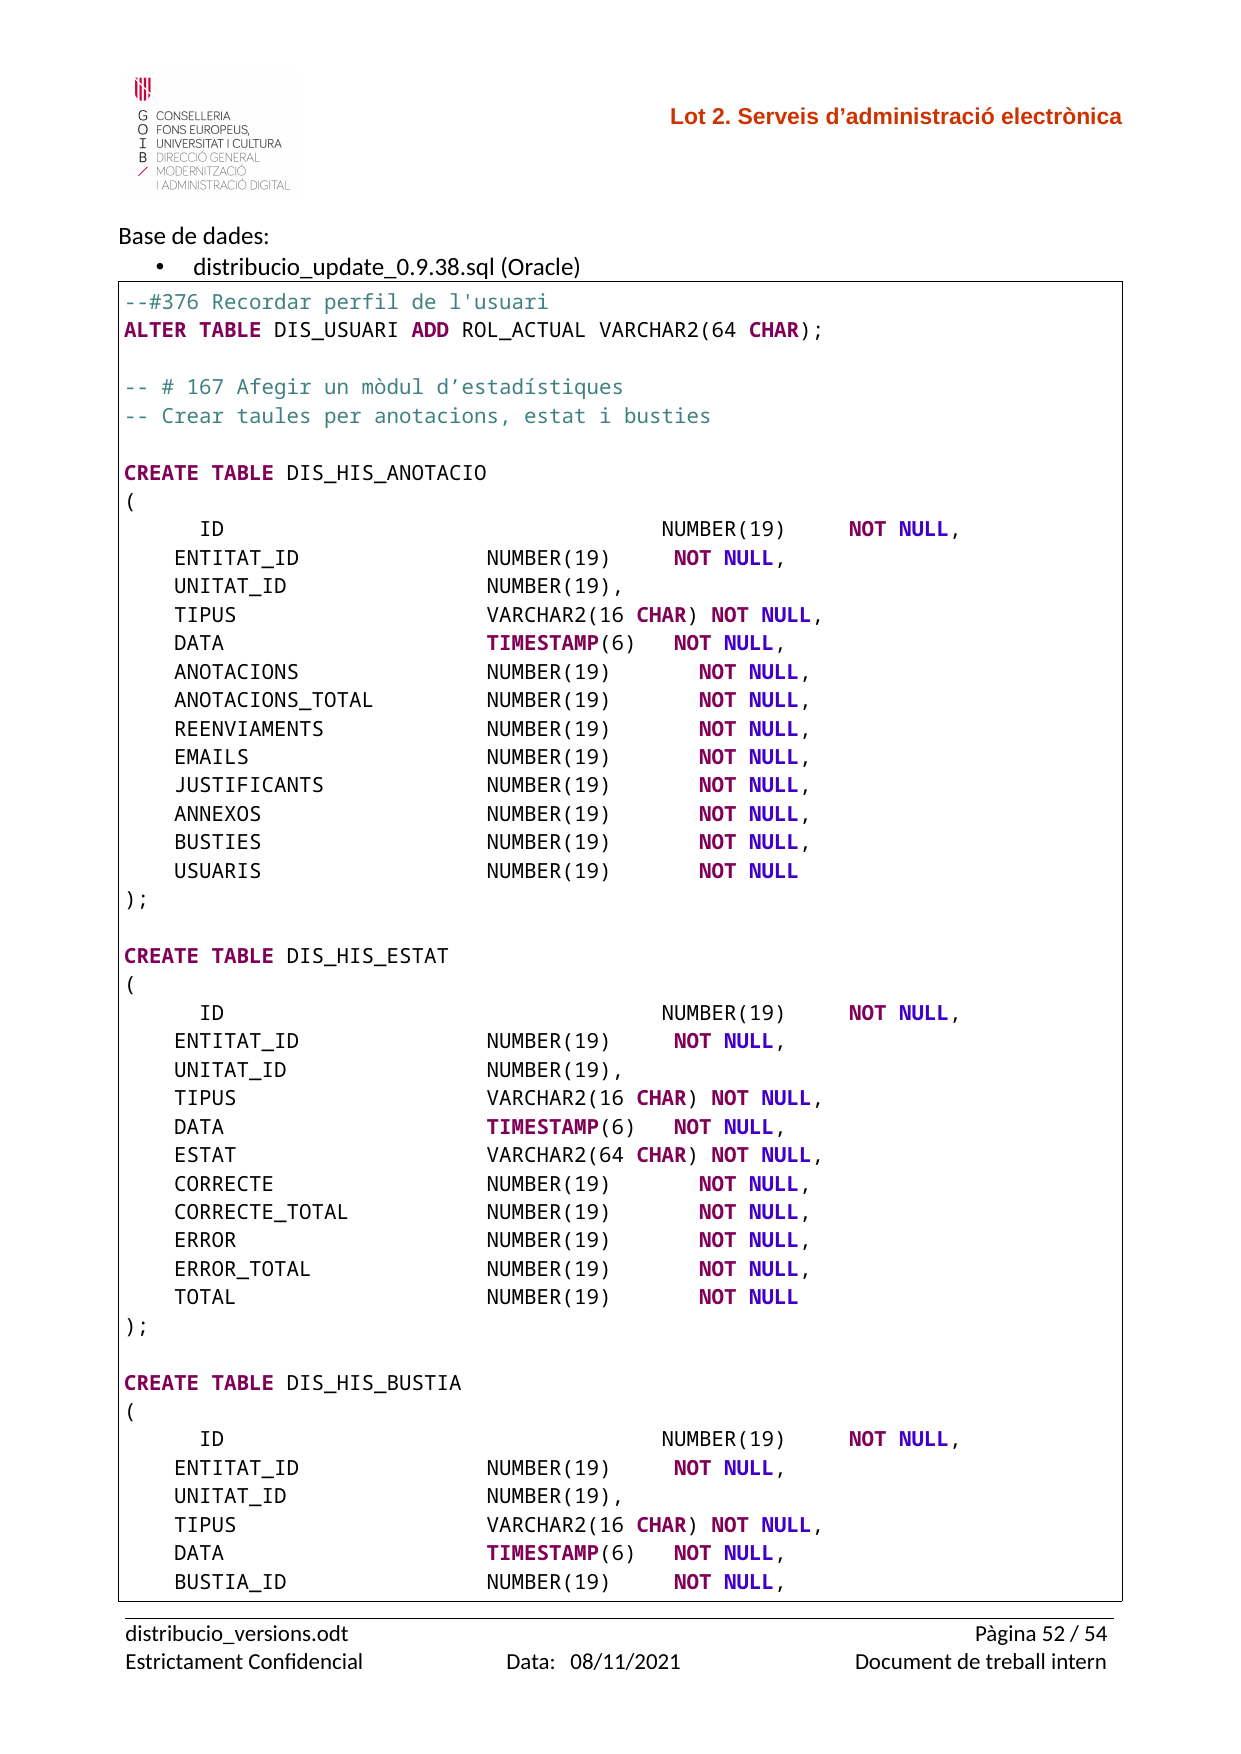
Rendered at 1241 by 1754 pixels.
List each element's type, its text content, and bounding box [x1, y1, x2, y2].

list distribucio_update_0.9.38.sql (Oracle) [156, 251, 1122, 281]
text Base de dades: [118, 220, 1122, 251]
picture [126, 70, 299, 197]
table_header --#376 Recordar perfil de l'usuari ALTER TABLE DIS_USUARI ADD ROL_ACTUAL VARCHAR2(64 CHAR); -- # 167 Afegir un mòdul d’estadístiques -- Crear taules per anotacions, estat i busties CREATE TABLE DIS_HIS_ANOTACIO ( ID NUMBER(19) NOT NULL, ENTITAT_ID NUMBER(19) NOT NULL, UNITAT_ID NUMBER(19), TIPUS VARCHAR2(16 CHAR) NOT NULL, DATA TIMESTAMP(6) NOT NULL, ANOTACIONS NUMBER(19) NOT NULL, ANOTACIONS_TOTAL NUMBER(19) NOT NULL, REENVIAMENTS NUMBER(19) NOT NULL, EMAILS NUMBER(19) NOT NULL, JUSTIFICANTS NUMBER(19) NOT NULL, ANNEXOS NUMBER(19) NOT NULL, BUSTIES NUMBER(19) NOT NULL, USUARIS NUMBER(19) NOT NULL ); CREATE TABLE DIS_HIS_ESTAT ( ID NUMBER(19) NOT NULL, ENTITAT_ID NUMBER(19) NOT NULL, UNITAT_ID NUMBER(19), TIPUS VARCHAR2(16 CHAR) NOT NULL, DATA TIMESTAMP(6) NOT NULL, ESTAT VARCHAR2(64 CHAR) NOT NULL, CORRECTE NUMBER(19) NOT NULL, CORRECTE_TOTAL NUMBER(19) NOT NULL, ERROR NUMBER(19) NOT NULL, ERROR_TOTAL NUMBER(19) NOT NULL, TOTAL NUMBER(19) NOT NULL ); CREATE TABLE DIS_HIS_BUSTIA ( ID NUMBER(19) NOT NULL, ENTITAT_ID NUMBER(19) NOT NULL, UNITAT_ID NUMBER(19), TIPUS VARCHAR2(16 CHAR) NOT NULL, DATA TIMESTAMP(6) NOT NULL, BUSTIA_ID NUMBER(19) NOT NULL, [119, 282, 1122, 1601]
